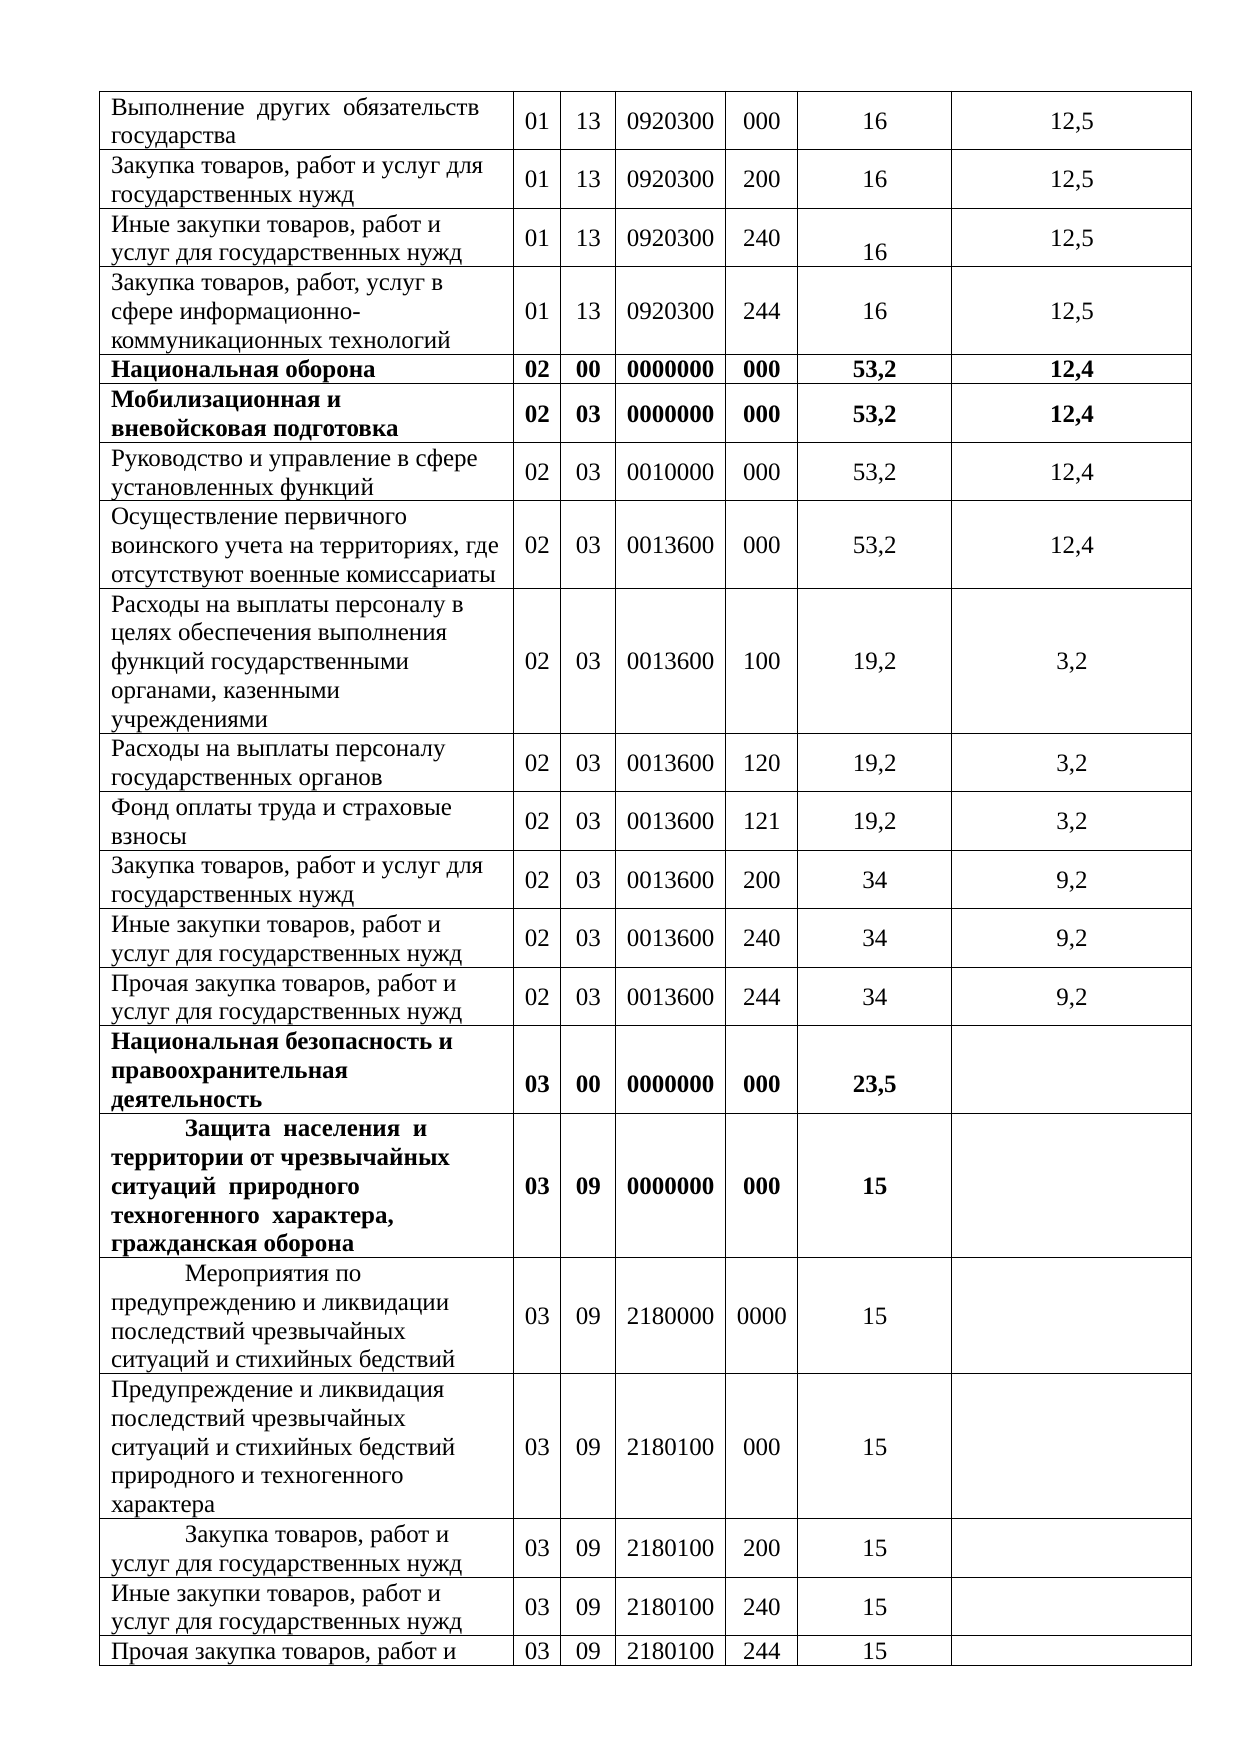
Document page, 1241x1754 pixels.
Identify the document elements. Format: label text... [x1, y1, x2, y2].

table_cell Иные закупки товаров, работ и услуг для государственных нужд [100, 1578, 513, 1635]
table_cell 15 [798, 1114, 951, 1257]
table_cell 15 [798, 1578, 951, 1635]
table_cell 240 [726, 1578, 797, 1635]
table_cell 12,4 [952, 443, 1191, 500]
table_cell [952, 1114, 1191, 1257]
table_cell Закупка товаров, работ и услуг для государственных нужд [100, 1519, 513, 1577]
table_cell 09 [561, 1258, 615, 1373]
table_cell 13 [561, 267, 615, 353]
table_cell 19,2 [798, 734, 951, 791]
table_cell 0920300 [616, 267, 725, 353]
table_cell 02 [514, 968, 560, 1025]
table_cell 03 [514, 1026, 560, 1112]
table_cell 000 [726, 92, 797, 149]
table_cell Прочая закупка товаров, работ и услуг для государственных нужд [100, 968, 513, 1025]
table_cell 9,2 [952, 909, 1191, 967]
table_cell 03 [514, 1636, 560, 1665]
table_cell 000 [726, 355, 797, 383]
table_cell 02 [514, 909, 560, 967]
table_cell 03 [561, 851, 615, 908]
table_cell 09 [561, 1636, 615, 1665]
table_cell 19,2 [798, 589, 951, 732]
table_cell 200 [726, 851, 797, 908]
table_cell 03 [514, 1258, 560, 1373]
table_cell 19,2 [798, 792, 951, 849]
table_cell 000 [726, 1114, 797, 1257]
table_cell 0010000 [616, 443, 725, 500]
table_cell 01 [514, 209, 560, 266]
table_cell 12,5 [952, 209, 1191, 266]
table_cell 240 [726, 909, 797, 967]
table_cell 244 [726, 267, 797, 353]
table_cell 000 [726, 1374, 797, 1518]
table_cell 244 [726, 1636, 797, 1665]
table_cell 2180100 [616, 1636, 725, 1665]
table_cell 03 [514, 1519, 560, 1577]
table_cell 03 [561, 968, 615, 1025]
table_cell 02 [514, 384, 560, 442]
table_cell 000 [726, 1026, 797, 1112]
table_cell [952, 1374, 1191, 1518]
table_cell 03 [561, 501, 615, 588]
table_cell 34 [798, 851, 951, 908]
table_cell 12,5 [952, 267, 1191, 353]
table_cell 01 [514, 92, 560, 149]
table_cell 13 [561, 150, 615, 208]
table_cell 53,2 [798, 355, 951, 383]
table_cell 02 [514, 355, 560, 383]
table_cell 16 [798, 267, 951, 353]
table_cell Расходы на выплаты персоналу в целях обеспечения выполнения функций государственными органами, казенными учреждениями [100, 589, 513, 732]
table_cell Защита населения и территории от чрезвычайных ситуаций природного техногенного характера, гражданская оборона [100, 1114, 513, 1257]
table_cell 03 [561, 589, 615, 732]
table_cell 12,4 [952, 355, 1191, 383]
table_cell 0000000 [616, 355, 725, 383]
table_cell Выполнение других обязательств государства [100, 92, 513, 149]
table_cell 09 [561, 1114, 615, 1257]
table_cell 02 [514, 851, 560, 908]
table_cell 34 [798, 968, 951, 1025]
table_cell 16 [798, 92, 951, 149]
table_cell 3,2 [952, 792, 1191, 849]
table_cell 244 [726, 968, 797, 1025]
table_cell 00 [561, 355, 615, 383]
table_cell 0013600 [616, 792, 725, 849]
table_cell 0920300 [616, 92, 725, 149]
table_cell [952, 1258, 1191, 1373]
table_cell Национальная оборона [100, 355, 513, 383]
table_cell 15 [798, 1519, 951, 1577]
table_cell 15 [798, 1636, 951, 1665]
table_cell [952, 1026, 1191, 1112]
table_cell [952, 1519, 1191, 1577]
table_cell 0000000 [616, 1026, 725, 1112]
table_cell 0920300 [616, 209, 725, 266]
table_cell Иные закупки товаров, работ и услуг для государственных нужд [100, 209, 513, 266]
table_cell 120 [726, 734, 797, 791]
table_cell [952, 1578, 1191, 1635]
table_cell 000 [726, 443, 797, 500]
table_cell 03 [514, 1114, 560, 1257]
table_cell Закупка товаров, работ, услуг в сфере информационно-коммуникационных технологий [100, 267, 513, 353]
table_cell Фонд оплаты труда и страховые взносы [100, 792, 513, 849]
table_cell 13 [561, 92, 615, 149]
table_cell Мероприятия по предупреждению и ликвидации последствий чрезвычайных ситуаций и стихийных бедствий [100, 1258, 513, 1373]
table_cell Расходы на выплаты персоналу государственных органов [100, 734, 513, 791]
table_cell 53,2 [798, 384, 951, 442]
table_cell 34 [798, 909, 951, 967]
table_cell 16 [798, 150, 951, 208]
table_cell 3,2 [952, 734, 1191, 791]
table_cell 03 [561, 909, 615, 967]
table_cell 02 [514, 501, 560, 588]
table_cell [952, 1636, 1191, 1665]
table_cell 15 [798, 1258, 951, 1373]
table_cell Иные закупки товаров, работ и услуг для государственных нужд [100, 909, 513, 967]
table_cell 03 [561, 384, 615, 442]
table_cell Закупка товаров, работ и услуг для государственных нужд [100, 851, 513, 908]
table_cell 09 [561, 1578, 615, 1635]
table_cell 12,5 [952, 92, 1191, 149]
table_cell 16 [798, 209, 951, 266]
table_cell 12,4 [952, 501, 1191, 588]
table_cell 03 [514, 1374, 560, 1518]
table_cell 121 [726, 792, 797, 849]
table_cell Мобилизационная и вневойсковая подготовка [100, 384, 513, 442]
table_cell Предупреждение и ликвидация последствий чрезвычайных ситуаций и стихийных бедствий природного и техногенного характера [100, 1374, 513, 1518]
table_cell 0013600 [616, 501, 725, 588]
table_cell 200 [726, 1519, 797, 1577]
table_cell Руководство и управление в сфере установленных функций [100, 443, 513, 500]
table_cell 200 [726, 150, 797, 208]
table_cell Прочая закупка товаров, работ и [100, 1636, 513, 1665]
table_cell 100 [726, 589, 797, 732]
table_cell 0013600 [616, 589, 725, 732]
table_cell 03 [561, 792, 615, 849]
table_cell 0000000 [616, 384, 725, 442]
table_cell 0013600 [616, 851, 725, 908]
table_cell 03 [561, 443, 615, 500]
table_cell 3,2 [952, 589, 1191, 732]
table_cell 0920300 [616, 150, 725, 208]
table_cell 09 [561, 1519, 615, 1577]
table_cell 0013600 [616, 909, 725, 967]
table_cell 000 [726, 384, 797, 442]
table_cell Осуществление первичного воинского учета на территориях, где отсутствуют военные комиссариаты [100, 501, 513, 588]
table_cell 03 [514, 1578, 560, 1635]
table_cell 13 [561, 209, 615, 266]
table_cell 53,2 [798, 443, 951, 500]
table_cell 2180100 [616, 1578, 725, 1635]
table_cell 0013600 [616, 968, 725, 1025]
table_cell 02 [514, 443, 560, 500]
table_cell 01 [514, 267, 560, 353]
table_cell 240 [726, 209, 797, 266]
table_cell Закупка товаров, работ и услуг для государственных нужд [100, 150, 513, 208]
table_cell 09 [561, 1374, 615, 1518]
table_cell 2180100 [616, 1519, 725, 1577]
table_cell 03 [561, 734, 615, 791]
table_cell Национальная безопасность и правоохранительная деятельность [100, 1026, 513, 1112]
table_cell 0000 [726, 1258, 797, 1373]
table_cell 01 [514, 150, 560, 208]
table_cell 2180100 [616, 1374, 725, 1518]
table_cell 02 [514, 792, 560, 849]
table_cell 000 [726, 501, 797, 588]
table_cell 12,4 [952, 384, 1191, 442]
table_cell 02 [514, 734, 560, 791]
table_cell 9,2 [952, 851, 1191, 908]
table_cell 23,5 [798, 1026, 951, 1112]
table_cell 02 [514, 589, 560, 732]
table_cell 2180000 [616, 1258, 725, 1373]
table_cell 12,5 [952, 150, 1191, 208]
table_cell 15 [798, 1374, 951, 1518]
table_cell 0000000 [616, 1114, 725, 1257]
table_cell 9,2 [952, 968, 1191, 1025]
table_cell 53,2 [798, 501, 951, 588]
table_cell 00 [561, 1026, 615, 1112]
table_cell 0013600 [616, 734, 725, 791]
